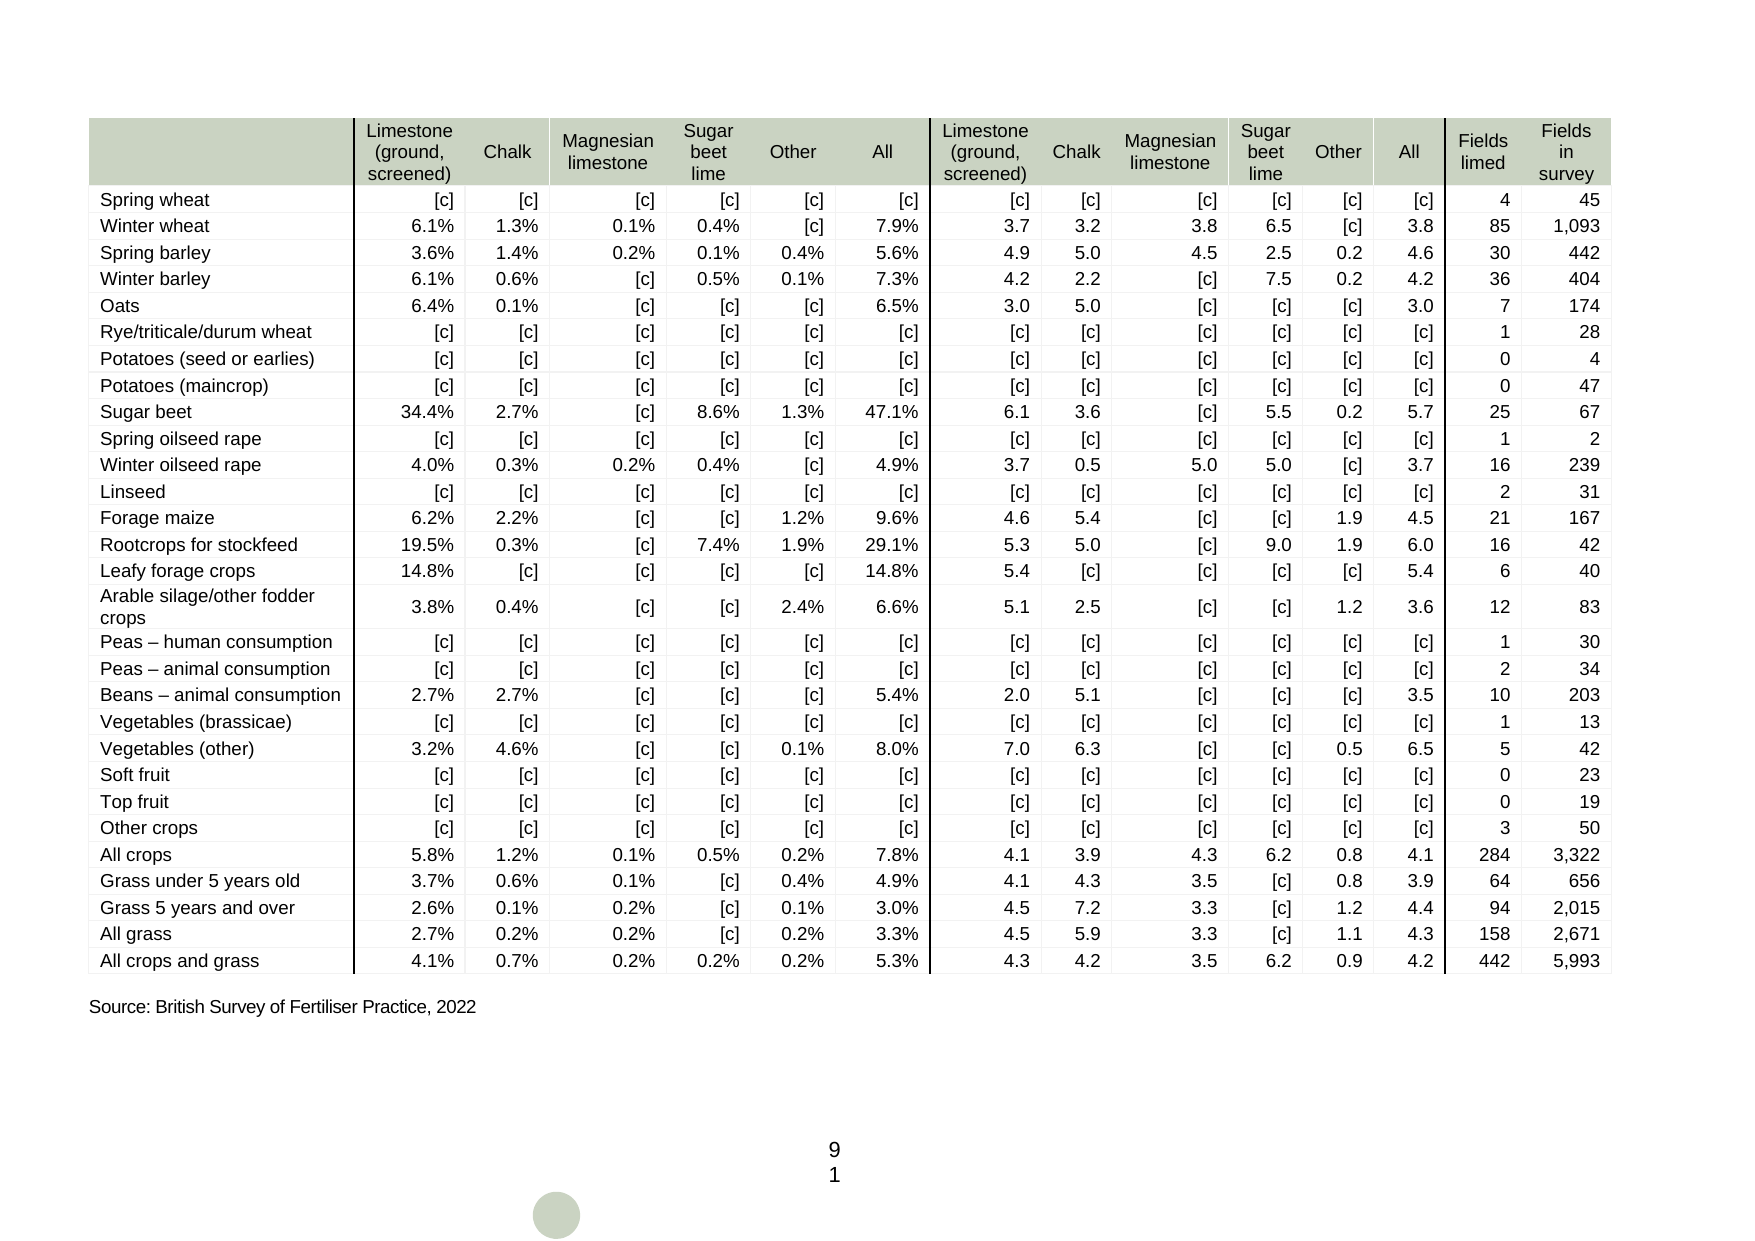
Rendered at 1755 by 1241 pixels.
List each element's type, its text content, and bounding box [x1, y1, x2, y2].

table_cell Limestone (ground, screened) [355, 118, 465, 185]
table_cell 5.4 [1042, 505, 1111, 531]
table_cell 0.1% [550, 868, 666, 894]
table_cell 13 [1522, 709, 1611, 734]
table_cell 5.3 [931, 532, 1041, 557]
table_cell 4.3 [931, 948, 1041, 973]
table_cell 31 [1522, 479, 1611, 504]
table_cell 0.5% [667, 266, 750, 292]
table_cell 4.3 [1112, 842, 1228, 867]
table_cell 0.3% [466, 452, 549, 478]
table_cell 6.2% [355, 505, 464, 531]
table_cell 4.2 [1374, 266, 1444, 292]
table_cell 8.6% [667, 399, 750, 424]
table_cell [c] [667, 479, 750, 504]
table_cell 0.2% [550, 895, 666, 920]
table_cell Chalk [1041, 118, 1112, 185]
table_cell [c] [751, 479, 835, 504]
table_cell 0 [1446, 346, 1521, 371]
table_cell [c] [466, 319, 549, 345]
table_cell 158 [1446, 921, 1521, 947]
table_cell 0.3% [466, 532, 549, 557]
table_cell 94 [1446, 895, 1521, 920]
table_cell [c] [1229, 735, 1302, 761]
table_cell [c] [751, 709, 835, 734]
table_cell [c] [1042, 426, 1111, 451]
table_cell [c] [751, 789, 835, 814]
table_cell [c] [550, 682, 666, 708]
table_cell 1.1 [1303, 921, 1373, 947]
table_cell 7.8% [836, 842, 929, 867]
table_cell Chalk [465, 118, 549, 185]
table_cell 3.2% [355, 735, 464, 761]
table_cell [c] [931, 815, 1041, 841]
table_cell 0.2% [751, 842, 835, 867]
table_cell 2.4% [751, 585, 835, 628]
table_cell 0.1% [751, 895, 835, 920]
table_cell [c] [1374, 426, 1444, 451]
table_cell 4.3 [1042, 868, 1111, 894]
table_cell [c] [667, 373, 750, 398]
table_cell Peas – human consumption [89, 629, 353, 654]
table_cell [c] [931, 186, 1041, 212]
table_cell 3.2 [1042, 213, 1111, 238]
table_cell [c] [1112, 762, 1228, 787]
table_cell 2.5 [1229, 240, 1302, 265]
table_cell [c] [667, 789, 750, 814]
table_cell [c] [667, 319, 750, 345]
table_cell [c] [1374, 346, 1444, 371]
table_cell [c] [836, 346, 929, 371]
table_cell 6.3 [1042, 735, 1111, 761]
table_cell 45 [1522, 186, 1611, 212]
table_cell [c] [836, 656, 929, 681]
table_cell 16 [1446, 452, 1521, 478]
table_cell 4.1 [931, 868, 1041, 894]
table_cell [c] [1374, 319, 1444, 345]
table_cell 9.6% [836, 505, 929, 531]
table_cell 3.9 [1042, 842, 1111, 867]
table_cell [c] [355, 319, 464, 345]
table_cell [c] [466, 426, 549, 451]
table_cell [c] [1303, 346, 1373, 371]
table_cell [c] [1374, 789, 1444, 814]
table_cell 0 [1446, 762, 1521, 787]
table_cell 23 [1522, 762, 1611, 787]
table_cell [c] [1374, 762, 1444, 787]
table_cell 3.9 [1374, 868, 1444, 894]
table_cell [c] [550, 186, 666, 212]
table_cell 4.1% [355, 948, 464, 973]
table_cell Potatoes (seed or earlies) [89, 346, 353, 371]
table_cell [c] [550, 656, 666, 681]
table_cell 0.8 [1303, 842, 1373, 867]
table_cell 0.2% [550, 921, 666, 947]
table_cell 3.0% [836, 895, 929, 920]
table_cell [c] [931, 319, 1041, 345]
table_cell Other crops [89, 815, 353, 841]
table_cell Sugar beet lime [666, 118, 751, 185]
table_cell 1.2 [1303, 585, 1373, 628]
table_cell [c] [1303, 629, 1373, 654]
table_cell [c] [1303, 682, 1373, 708]
table_cell Spring barley [89, 240, 353, 265]
table_cell [c] [1042, 373, 1111, 398]
table_cell [c] [931, 656, 1041, 681]
table_cell [c] [1112, 426, 1228, 451]
table_cell 0.9 [1303, 948, 1373, 973]
table_cell [c] [550, 346, 666, 371]
table_cell [c] [1042, 656, 1111, 681]
table_cell 4.5 [931, 895, 1041, 920]
table_cell Other [1303, 118, 1373, 185]
table_cell [c] [1374, 709, 1444, 734]
table_cell 0.1% [667, 240, 750, 265]
table_cell 6.5 [1229, 213, 1302, 238]
table_cell 30 [1522, 629, 1611, 654]
table_cell All crops [89, 842, 353, 867]
text Source: British Survey of Fertiliser Practice, 2022 [89, 996, 1559, 1017]
table_cell [c] [550, 735, 666, 761]
table_cell 4.5 [1374, 505, 1444, 531]
table_cell Beans – animal consumption [89, 682, 353, 708]
table_cell [c] [1042, 186, 1111, 212]
table_cell 4.2 [931, 266, 1041, 292]
table_cell 0 [1446, 373, 1521, 398]
table_cell [c] [1229, 682, 1302, 708]
table_cell [c] [1303, 213, 1373, 238]
table_cell Peas – animal consumption [89, 656, 353, 681]
table_cell 19 [1522, 789, 1611, 814]
table_cell 4.3 [1374, 921, 1444, 947]
table_cell [c] [1229, 505, 1302, 531]
table_cell 1.2% [466, 842, 549, 867]
table_cell 0.4% [667, 452, 750, 478]
table_cell Vegetables (other) [89, 735, 353, 761]
table_cell 0.7% [466, 948, 549, 973]
table_cell [c] [1229, 186, 1302, 212]
table_cell 3.7 [931, 213, 1041, 238]
table_cell 6.1 [931, 399, 1041, 424]
table_cell 2.7% [355, 921, 464, 947]
table_cell [c] [550, 505, 666, 531]
table_cell 2 [1446, 656, 1521, 681]
table_cell [c] [1374, 186, 1444, 212]
table_cell [c] [466, 346, 549, 371]
table_cell 5,993 [1522, 948, 1611, 973]
table_cell 0.2 [1303, 240, 1373, 265]
table_cell 9.0 [1229, 532, 1302, 557]
table_cell [c] [667, 426, 750, 451]
table_cell [c] [1042, 629, 1111, 654]
table_cell [c] [1229, 479, 1302, 504]
table_cell 64 [1446, 868, 1521, 894]
table_cell Sugar beet [89, 399, 353, 424]
table_cell [c] [751, 426, 835, 451]
table_cell [c] [667, 558, 750, 584]
table_cell [c] [1112, 682, 1228, 708]
table_cell [c] [1112, 532, 1228, 557]
table_cell 25 [1446, 399, 1521, 424]
table_cell 0.2% [550, 240, 666, 265]
table_cell 6.2 [1229, 842, 1302, 867]
table_cell 5.3% [836, 948, 929, 973]
table_cell [c] [1303, 558, 1373, 584]
table_cell [c] [466, 479, 549, 504]
table_cell 1 [1446, 709, 1521, 734]
table_cell 6.1% [355, 266, 464, 292]
table_cell [c] [1229, 585, 1302, 628]
table_cell [c] [1229, 426, 1302, 451]
table_cell Top fruit [89, 789, 353, 814]
table_cell Rootcrops for stockfeed [89, 532, 353, 557]
table_cell 4.0% [355, 452, 464, 478]
table_cell [c] [836, 815, 929, 841]
table_cell 5 [1446, 735, 1521, 761]
table_cell [c] [466, 186, 549, 212]
table_cell 21 [1446, 505, 1521, 531]
table_cell Other [751, 118, 835, 185]
table_cell [c] [1112, 735, 1228, 761]
table_cell 2.2% [466, 505, 549, 531]
table_cell [c] [1229, 709, 1302, 734]
table_cell 5.0 [1112, 452, 1228, 478]
table_cell 5.9 [1042, 921, 1111, 947]
table_cell 6.6% [836, 585, 929, 628]
table_cell Spring wheat [89, 186, 353, 212]
table_cell 0.2 [1303, 399, 1373, 424]
table_cell [c] [1112, 266, 1228, 292]
table_cell [c] [1229, 373, 1302, 398]
table_cell [c] [550, 373, 666, 398]
table_cell [c] [550, 293, 666, 318]
table_cell [c] [1374, 815, 1444, 841]
table_cell All grass [89, 921, 353, 947]
table_cell 2.2 [1042, 266, 1111, 292]
table_cell 4.2 [1374, 948, 1444, 973]
table_cell [c] [355, 709, 464, 734]
table_cell [c] [1112, 815, 1228, 841]
table_cell Grass 5 years and over [89, 895, 353, 920]
table_cell 50 [1522, 815, 1611, 841]
table_cell [c] [667, 895, 750, 920]
table_cell [c] [667, 656, 750, 681]
table_cell [c] [1303, 762, 1373, 787]
table_cell [c] [751, 186, 835, 212]
table_cell 0 [1446, 789, 1521, 814]
table_cell 4.5 [1112, 240, 1228, 265]
table_cell [c] [1303, 373, 1373, 398]
table_cell 203 [1522, 682, 1611, 708]
table_cell All [835, 118, 929, 185]
table_cell [c] [1112, 479, 1228, 504]
table_cell 6.2 [1229, 948, 1302, 973]
table_cell [c] [1229, 789, 1302, 814]
table_cell [c] [1112, 373, 1228, 398]
table_cell 3.3% [836, 921, 929, 947]
table_cell [c] [931, 762, 1041, 787]
table_cell [c] [667, 293, 750, 318]
table_cell [c] [751, 373, 835, 398]
table_cell 7 [1446, 293, 1521, 318]
table_cell [c] [1303, 452, 1373, 478]
table_cell [c] [1042, 319, 1111, 345]
table_cell [c] [355, 789, 464, 814]
table_cell Winter barley [89, 266, 353, 292]
table_cell 3.0 [1374, 293, 1444, 318]
table_cell 5.6% [836, 240, 929, 265]
table_cell 1,093 [1522, 213, 1611, 238]
table_cell [c] [931, 479, 1041, 504]
table_cell [c] [1229, 895, 1302, 920]
table_cell 4.9% [836, 452, 929, 478]
table_cell 3.6 [1042, 399, 1111, 424]
table_cell [c] [836, 186, 929, 212]
table_cell [c] [1229, 629, 1302, 654]
table_cell [c] [1229, 868, 1302, 894]
table_cell [c] [931, 789, 1041, 814]
table_cell [c] [667, 921, 750, 947]
table_cell [c] [1229, 293, 1302, 318]
table_cell [c] [1112, 319, 1228, 345]
table_cell 34 [1522, 656, 1611, 681]
table_cell Forage maize [89, 505, 353, 531]
table_cell [c] [466, 762, 549, 787]
table_cell All [1374, 118, 1444, 185]
table_cell [c] [1112, 505, 1228, 531]
table_cell 14.8% [836, 558, 929, 584]
table_cell 656 [1522, 868, 1611, 894]
table_cell [c] [1112, 656, 1228, 681]
table_cell 1 [1446, 426, 1521, 451]
table_cell 0.1% [550, 213, 666, 238]
table_cell 3.5 [1112, 948, 1228, 973]
table_cell 4.1 [931, 842, 1041, 867]
table_cell [c] [466, 629, 549, 654]
table_cell [c] [550, 558, 666, 584]
table_cell 6 [1446, 558, 1521, 584]
table_cell [c] [1042, 789, 1111, 814]
table_cell [c] [466, 709, 549, 734]
table_cell 42 [1522, 532, 1611, 557]
table_cell [c] [355, 629, 464, 654]
table_cell 3.6 [1374, 585, 1444, 628]
table_cell [c] [1042, 815, 1111, 841]
table_cell [c] [550, 532, 666, 557]
table_cell 5.4% [836, 682, 929, 708]
table_cell [89, 118, 353, 185]
table_cell 0.6% [466, 266, 549, 292]
table_cell [c] [466, 656, 549, 681]
table_cell 0.2 [1303, 266, 1373, 292]
table_cell 1.3% [466, 213, 549, 238]
table_cell 2.7% [466, 399, 549, 424]
table_cell [c] [550, 426, 666, 451]
table_cell 4.4 [1374, 895, 1444, 920]
table_cell Leafy forage crops [89, 558, 353, 584]
table_cell 34.4% [355, 399, 464, 424]
table_cell [c] [466, 373, 549, 398]
table_cell 167 [1522, 505, 1611, 531]
table_cell [c] [836, 426, 929, 451]
table_cell [c] [667, 709, 750, 734]
table_cell 7.4% [667, 532, 750, 557]
table_cell [c] [836, 762, 929, 787]
table_cell 36 [1446, 266, 1521, 292]
table_cell 3.0 [931, 293, 1041, 318]
table_cell 1.2% [751, 505, 835, 531]
table_cell 2.5 [1042, 585, 1111, 628]
table_cell [c] [1042, 558, 1111, 584]
table_cell 2.0 [931, 682, 1041, 708]
table_cell 0.5 [1042, 452, 1111, 478]
table_cell 0.1% [466, 895, 549, 920]
table_cell 29.1% [836, 532, 929, 557]
table_cell [c] [1374, 479, 1444, 504]
table_cell 4 [1446, 186, 1521, 212]
table_cell 1.3% [751, 399, 835, 424]
table_cell Fields limed [1446, 118, 1521, 185]
table_cell 442 [1446, 948, 1521, 973]
table_cell 42 [1522, 735, 1611, 761]
table_cell 4.6 [1374, 240, 1444, 265]
table_cell [c] [836, 629, 929, 654]
table_cell [c] [931, 426, 1041, 451]
table_cell [c] [836, 789, 929, 814]
table_cell 0.5% [667, 842, 750, 867]
table_cell 5.0 [1229, 452, 1302, 478]
table_cell 0.4% [751, 240, 835, 265]
table_cell 0.6% [466, 868, 549, 894]
table_cell [c] [667, 815, 750, 841]
table_cell [c] [836, 709, 929, 734]
table_cell [c] [667, 585, 750, 628]
table_cell [c] [550, 789, 666, 814]
table_cell [c] [751, 815, 835, 841]
table_cell 1 [1446, 319, 1521, 345]
table_cell [c] [667, 505, 750, 531]
table_cell Winter oilseed rape [89, 452, 353, 478]
table_cell 5.5 [1229, 399, 1302, 424]
table_cell 3.3 [1112, 921, 1228, 947]
table_cell Soft fruit [89, 762, 353, 787]
table_cell 85 [1446, 213, 1521, 238]
table_cell [c] [550, 319, 666, 345]
table_cell 0.1% [751, 266, 835, 292]
table_cell 1.9 [1303, 532, 1373, 557]
table_cell 0.2% [667, 948, 750, 973]
table_cell [c] [836, 319, 929, 345]
table_cell Sugar beet lime [1229, 118, 1303, 185]
table_cell 7.2 [1042, 895, 1111, 920]
table_cell 14.8% [355, 558, 464, 584]
table_cell [c] [751, 762, 835, 787]
table_cell 3.8 [1374, 213, 1444, 238]
table_cell [c] [667, 346, 750, 371]
table_cell 2.6% [355, 895, 464, 920]
table_cell 8.0% [836, 735, 929, 761]
table_cell Rye/triticale/durum wheat [89, 319, 353, 345]
table_cell [c] [550, 815, 666, 841]
table_cell 5.4 [1374, 558, 1444, 584]
table_cell [c] [550, 762, 666, 787]
table_cell [c] [1229, 346, 1302, 371]
table_cell Spring oilseed rape [89, 426, 353, 451]
table_cell [c] [836, 479, 929, 504]
table_cell 0.2% [751, 948, 835, 973]
table_cell 3.7 [931, 452, 1041, 478]
table_cell 47 [1522, 373, 1611, 398]
table_cell 6.5 [1374, 735, 1444, 761]
table_cell [c] [931, 346, 1041, 371]
table_cell [c] [355, 346, 464, 371]
table_cell 174 [1522, 293, 1611, 318]
table_cell 4.6 [931, 505, 1041, 531]
table_cell [c] [1112, 346, 1228, 371]
table_cell [c] [550, 266, 666, 292]
table_cell 3.5 [1112, 868, 1228, 894]
table_cell [c] [751, 319, 835, 345]
table_cell [c] [1229, 558, 1302, 584]
table_cell 40 [1522, 558, 1611, 584]
table_cell 16 [1446, 532, 1521, 557]
table_cell [c] [466, 789, 549, 814]
table_cell 5.1 [931, 585, 1041, 628]
table_cell [c] [1112, 709, 1228, 734]
table_cell [c] [550, 709, 666, 734]
table_cell [c] [667, 629, 750, 654]
table_cell 0.4% [466, 585, 549, 628]
table_cell 284 [1446, 842, 1521, 867]
table_cell 0.2% [550, 948, 666, 973]
table_cell 4.6% [466, 735, 549, 761]
table_cell 10 [1446, 682, 1521, 708]
table_cell [c] [466, 815, 549, 841]
table_cell 5.7 [1374, 399, 1444, 424]
table_cell 4.9 [931, 240, 1041, 265]
table_cell [c] [355, 186, 464, 212]
table_cell [c] [1374, 656, 1444, 681]
table_cell [c] [466, 558, 549, 584]
table_cell 7.9% [836, 213, 929, 238]
table_cell 5.0 [1042, 240, 1111, 265]
table_cell [c] [550, 479, 666, 504]
table_cell [c] [1042, 762, 1111, 787]
table_cell [c] [1112, 789, 1228, 814]
table_cell 404 [1522, 266, 1611, 292]
table_cell 6.5% [836, 293, 929, 318]
table_cell Fields in survey [1521, 118, 1611, 185]
table_cell [c] [751, 558, 835, 584]
table_cell 1 [1446, 629, 1521, 654]
table_cell [c] [1229, 921, 1302, 947]
table_cell 2.7% [466, 682, 549, 708]
table_cell Vegetables (brassicae) [89, 709, 353, 734]
table_cell 47.1% [836, 399, 929, 424]
table_cell [c] [931, 709, 1041, 734]
table_cell [c] [1229, 762, 1302, 787]
table_cell 0.2% [466, 921, 549, 947]
table_cell 6.1% [355, 213, 464, 238]
table_cell [c] [550, 585, 666, 628]
table_cell 3 [1446, 815, 1521, 841]
table_cell 7.3% [836, 266, 929, 292]
table_cell [c] [751, 213, 835, 238]
table_cell [c] [751, 452, 835, 478]
table_cell Magnesian limestone [1112, 118, 1228, 185]
table_cell 5.8% [355, 842, 464, 867]
table_cell Potatoes (maincrop) [89, 373, 353, 398]
table_cell 3.8% [355, 585, 464, 628]
table_cell [c] [751, 682, 835, 708]
table_cell [c] [1303, 709, 1373, 734]
table_cell 3.6% [355, 240, 464, 265]
table_cell [c] [1303, 426, 1373, 451]
table_cell Linseed [89, 479, 353, 504]
table_cell [c] [355, 762, 464, 787]
table_cell [c] [1042, 479, 1111, 504]
table_cell Magnesian limestone [550, 118, 666, 185]
table_cell [c] [751, 656, 835, 681]
table_cell 0.1% [466, 293, 549, 318]
table_cell 0.2% [550, 452, 666, 478]
table_cell 0.2% [751, 921, 835, 947]
table_cell All crops and grass [89, 948, 353, 973]
table_cell [c] [550, 629, 666, 654]
table_cell 67 [1522, 399, 1611, 424]
table_cell [c] [836, 373, 929, 398]
table_cell 12 [1446, 585, 1521, 628]
table_cell 5.0 [1042, 293, 1111, 318]
table_cell 1.9 [1303, 505, 1373, 531]
table_cell [c] [1042, 346, 1111, 371]
table_cell 3.7% [355, 868, 464, 894]
table_cell [c] [1303, 319, 1373, 345]
table_cell 239 [1522, 452, 1611, 478]
table_cell [c] [550, 399, 666, 424]
table_cell 3.7 [1374, 452, 1444, 478]
table_cell 3,322 [1522, 842, 1611, 867]
table_cell [c] [751, 629, 835, 654]
table_cell 2,015 [1522, 895, 1611, 920]
table_cell [c] [751, 346, 835, 371]
table_cell [c] [1112, 399, 1228, 424]
table_cell 7.5 [1229, 266, 1302, 292]
table_cell [c] [1229, 656, 1302, 681]
table_cell [c] [355, 479, 464, 504]
table_cell [c] [667, 682, 750, 708]
table_cell [c] [667, 186, 750, 212]
table_cell [c] [1374, 629, 1444, 654]
table_cell [c] [1303, 293, 1373, 318]
table_cell Winter wheat [89, 213, 353, 238]
table_cell 4.1 [1374, 842, 1444, 867]
table_cell [c] [1112, 293, 1228, 318]
table_cell [c] [1042, 709, 1111, 734]
table_cell [c] [931, 629, 1041, 654]
table_cell 4.9% [836, 868, 929, 894]
table_cell 6.4% [355, 293, 464, 318]
table_cell 28 [1522, 319, 1611, 345]
table_cell Grass under 5 years old [89, 868, 353, 894]
table_cell 1.2 [1303, 895, 1373, 920]
table_cell 0.1% [751, 735, 835, 761]
table_cell [c] [355, 656, 464, 681]
table_cell 2 [1446, 479, 1521, 504]
table_cell 0.4% [667, 213, 750, 238]
table_cell [c] [667, 762, 750, 787]
table_cell 6.0 [1374, 532, 1444, 557]
table_cell 1.9% [751, 532, 835, 557]
table_cell [c] [1303, 789, 1373, 814]
table_cell 5.0 [1042, 532, 1111, 557]
table_cell [c] [667, 868, 750, 894]
table_cell [c] [1112, 629, 1228, 654]
table_cell 5.1 [1042, 682, 1111, 708]
table_cell [c] [1112, 186, 1228, 212]
table_cell 442 [1522, 240, 1611, 265]
table_cell [c] [355, 373, 464, 398]
table_cell 0.5 [1303, 735, 1373, 761]
table_cell 4 [1522, 346, 1611, 371]
table_cell 3.8 [1112, 213, 1228, 238]
table_cell [c] [355, 815, 464, 841]
table_cell 0.4% [751, 868, 835, 894]
table_cell [c] [1303, 656, 1373, 681]
table_cell [c] [1112, 558, 1228, 584]
table_cell [c] [1303, 479, 1373, 504]
table_cell [c] [667, 735, 750, 761]
table_cell 19.5% [355, 532, 464, 557]
table_cell 0.1% [550, 842, 666, 867]
table_cell [c] [931, 373, 1041, 398]
table_cell 0.8 [1303, 868, 1373, 894]
table_cell [c] [1374, 373, 1444, 398]
table_cell 3.5 [1374, 682, 1444, 708]
table_cell 2.7% [355, 682, 464, 708]
table_cell [c] [1229, 815, 1302, 841]
table_cell 3.3 [1112, 895, 1228, 920]
table_cell 2,671 [1522, 921, 1611, 947]
table_cell 4.2 [1042, 948, 1111, 973]
table_cell [c] [751, 293, 835, 318]
table_cell 1.4% [466, 240, 549, 265]
table_cell [c] [1303, 815, 1373, 841]
table_cell [c] [355, 426, 464, 451]
table_cell Arable silage/other fodder crops [89, 585, 353, 628]
table_cell Oats [89, 293, 353, 318]
table_cell 83 [1522, 585, 1611, 628]
table_cell Limestone (ground, screened) [931, 118, 1041, 185]
table_cell 4.5 [931, 921, 1041, 947]
table_cell 30 [1446, 240, 1521, 265]
table_cell 7.0 [931, 735, 1041, 761]
table_cell [c] [1229, 319, 1302, 345]
table_cell [c] [1303, 186, 1373, 212]
table_cell 5.4 [931, 558, 1041, 584]
table_cell 2 [1522, 426, 1611, 451]
table_cell [c] [1112, 585, 1228, 628]
